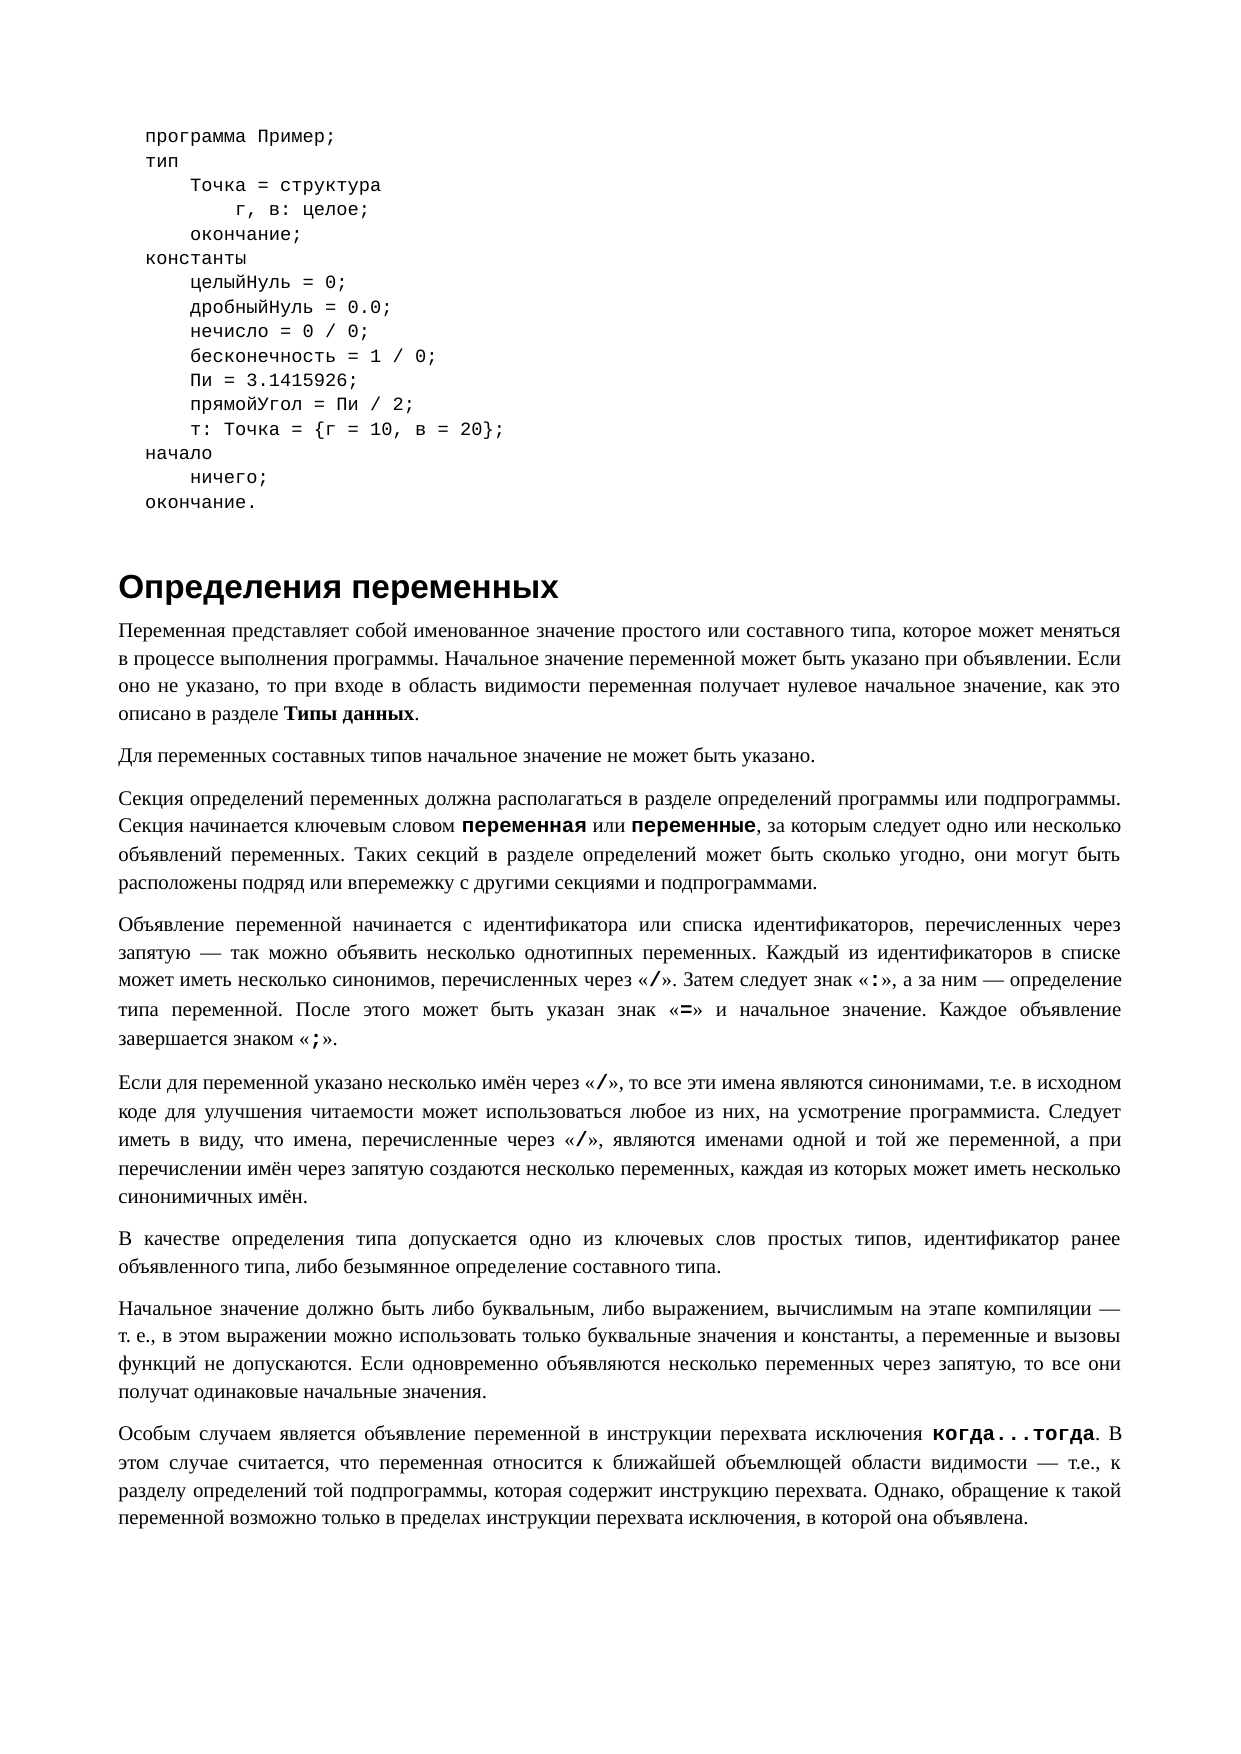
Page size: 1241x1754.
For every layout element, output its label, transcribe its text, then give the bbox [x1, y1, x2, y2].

text Для переменных составных типов начальное значение не может быть указано. [118, 743, 1122, 767]
text Секция определений переменных должна располагаться в разделе определений программы или подпрограммы. Секция начинается ключевым словом переменная или переменные, за которым следует одно или несколько объявлений переменных. Таких секций в разделе определений может быть сколько угодно, они могут быть расположены подряд или вперемежку с другими секциями и подпрограммами. [118, 785, 1122, 894]
text Начальное значение должно быть либо буквальным, либо выражением, вычислимым на этапе компиляции — т. е., в этом выражении можно использовать только буквальные значения и константы, а переменные и вызовы функций не допускаются. Если одновременно объявляются несколько переменных через запятую, то все они получат одинаковые начальные значения. [118, 1296, 1122, 1403]
text Переменная представляет собой именованное значение простого или составного типа, которое может меняться в процессе выполнения программы. Начальное значение переменной может быть указано при объявлении. Если оно не указано, то при входе в область видимости переменная получает нулевое начальное значение, как это описано в разделе Типы данных. [118, 618, 1122, 725]
text В качестве определения типа допускается одно из ключевых слов простых типов, идентификатор ранее объявленного типа, либо безымянное определение составного типа. [118, 1226, 1122, 1278]
text Объявление переменной начинается с идентификатора или списка идентификаторов, перечисленных через запятую — так можно объявить несколько однотипных переменных. Каждый из идентификаторов в списке может иметь несколько синонимов, перечисленных через «/». Затем следует знак «:», а за ним — определение типа переменной. После этого может быть указан знак «=» и начальное значение. Каждое объявление завершается знаком «;». [118, 912, 1122, 1052]
subtitle Определения переменных [118, 567, 1122, 606]
text программа Пример; тип Точка = структура г, в: целое; окончание; константы целыйНуль = 0; дробныйНуль = 0.0; нечисло = 0 / 0; бесконечность = 1 / 0; Пи = 3.1415926; прямойУгол = Пи / 2; т: Точка = {г = 10, в = 20}; начало ничего; окончание. [136, 118, 1104, 523]
text Если для переменной указано несколько имён через «/», то все эти имена являются синонимами, т.е. в исходном коде для улучшения читаемости может использоваться любое из них, на усмотрение программиста. Следует иметь в виду, что имена, перечисленные через «/», являются именами одной и той же переменной, а при перечислении имён через запятую создаются несколько переменных, каждая из которых может иметь несколько синонимичных имён. [118, 1070, 1122, 1208]
text Особым случаем является объявление переменной в инструкции перехвата исключения когда...тогда. В этом случае считается, что переменная относится к ближайшей объемлющей области видимости — т.е., к разделу определений той подпрограммы, которая содержит инструкцию перехвата. Однако, обращение к такой переменной возможно только в пределах инструкции перехвата исключения, в которой она объявлена. [118, 1421, 1122, 1529]
